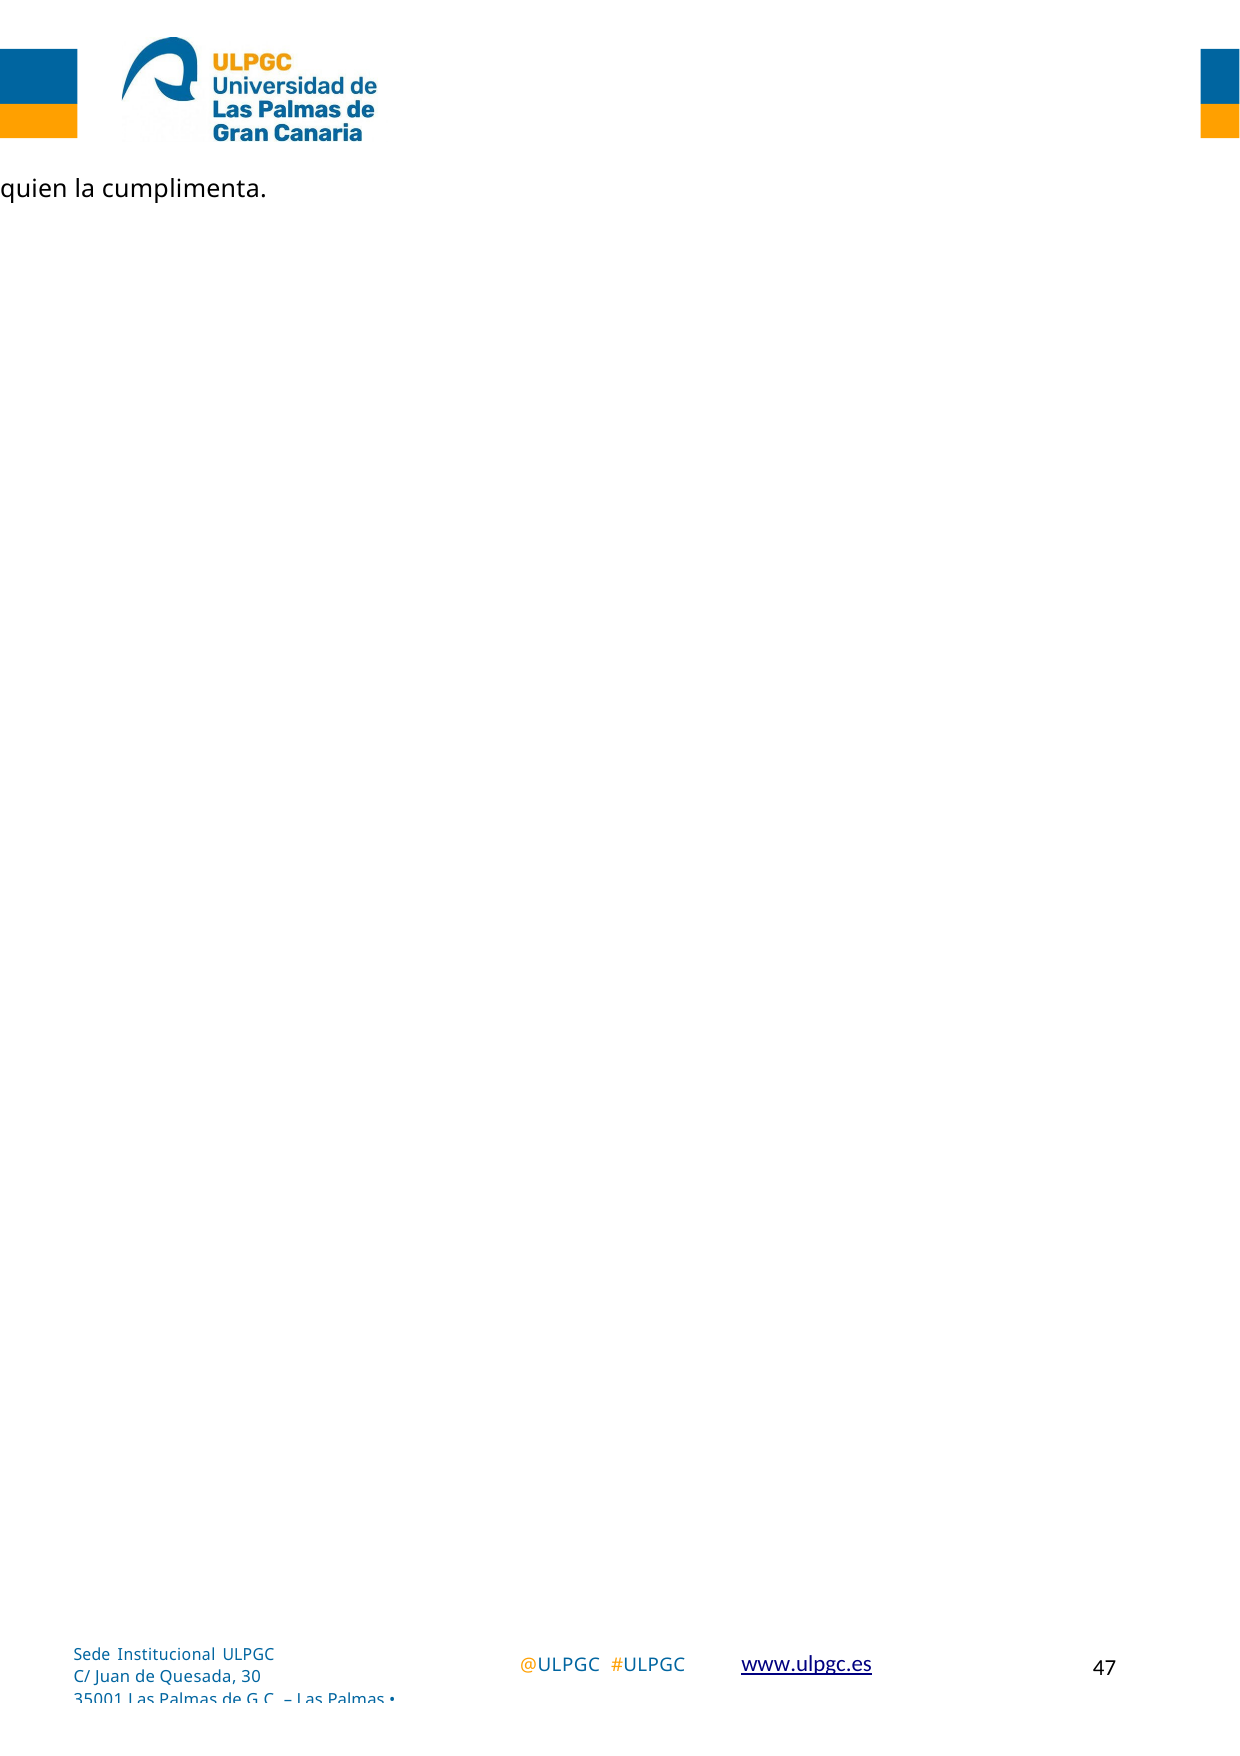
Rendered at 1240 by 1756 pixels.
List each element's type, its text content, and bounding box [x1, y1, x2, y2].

text quien la cumplimenta. [0, 171, 817, 205]
